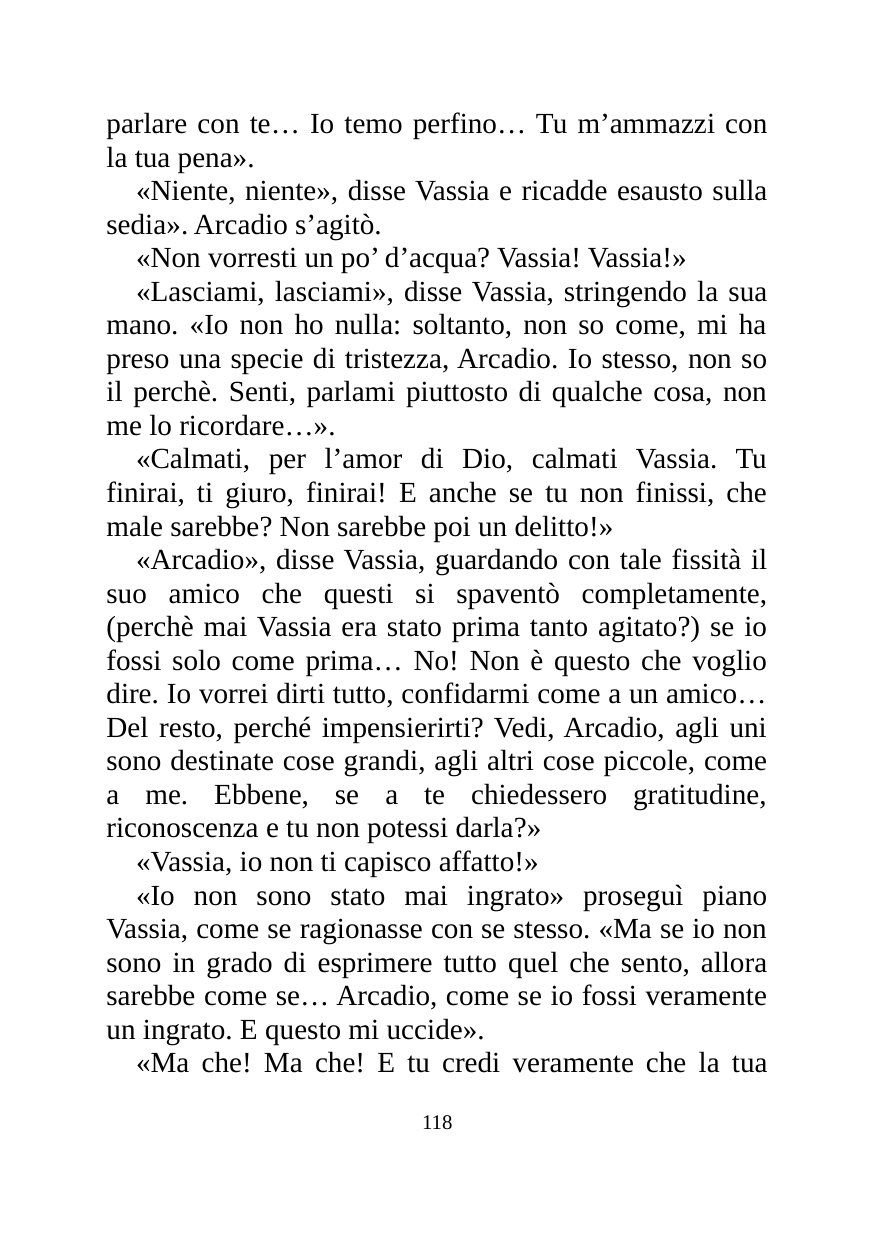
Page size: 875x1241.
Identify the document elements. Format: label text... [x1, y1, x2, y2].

text «Niente, niente», disse Vassia e ricadde esausto sulla sedia». Arcadio s’agitò. [106, 173, 768, 240]
text «Io non sono stato mai ingrato» proseguì piano Vassia, come se ragionasse con se stesso. «Ma se io non sono in grado di esprimere tutto quel che sento, allora sarebbe come se… Arcadio, come se io fossi veramente un ingrato. E questo mi uccide». [106, 878, 768, 1045]
text «Lasciami, lasciami», disse Vassia, stringendo la sua mano. «Io non ho nulla: soltanto, non so come, mi ha preso una specie di tristezza, Arcadio. Io stesso, non so il perchè. Senti, parlami piuttosto di qualche cosa, non me lo ricordare…». [106, 274, 768, 442]
text «Vassia, io non ti capisco affatto!» [106, 844, 768, 878]
text «Calmati, per l’amor di Dio, calmati Vassia. Tu finirai, ti giuro, finirai! E anche se tu non finissi, che male sarebbe? Non sarebbe poi un delitto!» [106, 442, 768, 542]
text «Non vorresti un po’ d’acqua? Vassia! Vassia!» [106, 240, 768, 274]
text parlare con te… Io temo perfino… Tu m’ammazzi con la tua pena». [106, 106, 768, 173]
text «Arcadio», disse Vassia, guardando con tale fissità il suo amico che questi si spaventò completamente, (perchè mai Vassia era stato prima tanto agitato?) se io fossi solo come prima… No! Non è questo che voglio dire. Io vorrei dirti tutto, confidarmi come a un amico… Del resto, perché impensierirti? Vedi, Arcadio, agli uni sono destinate cose grandi, agli altri cose piccole, come a me. Ebbene, se a te chiedessero gratitudine, riconoscenza e tu non potessi darla?» [106, 542, 768, 844]
text «Ma che! Ma che! E tu credi veramente che la tua [106, 1045, 768, 1079]
